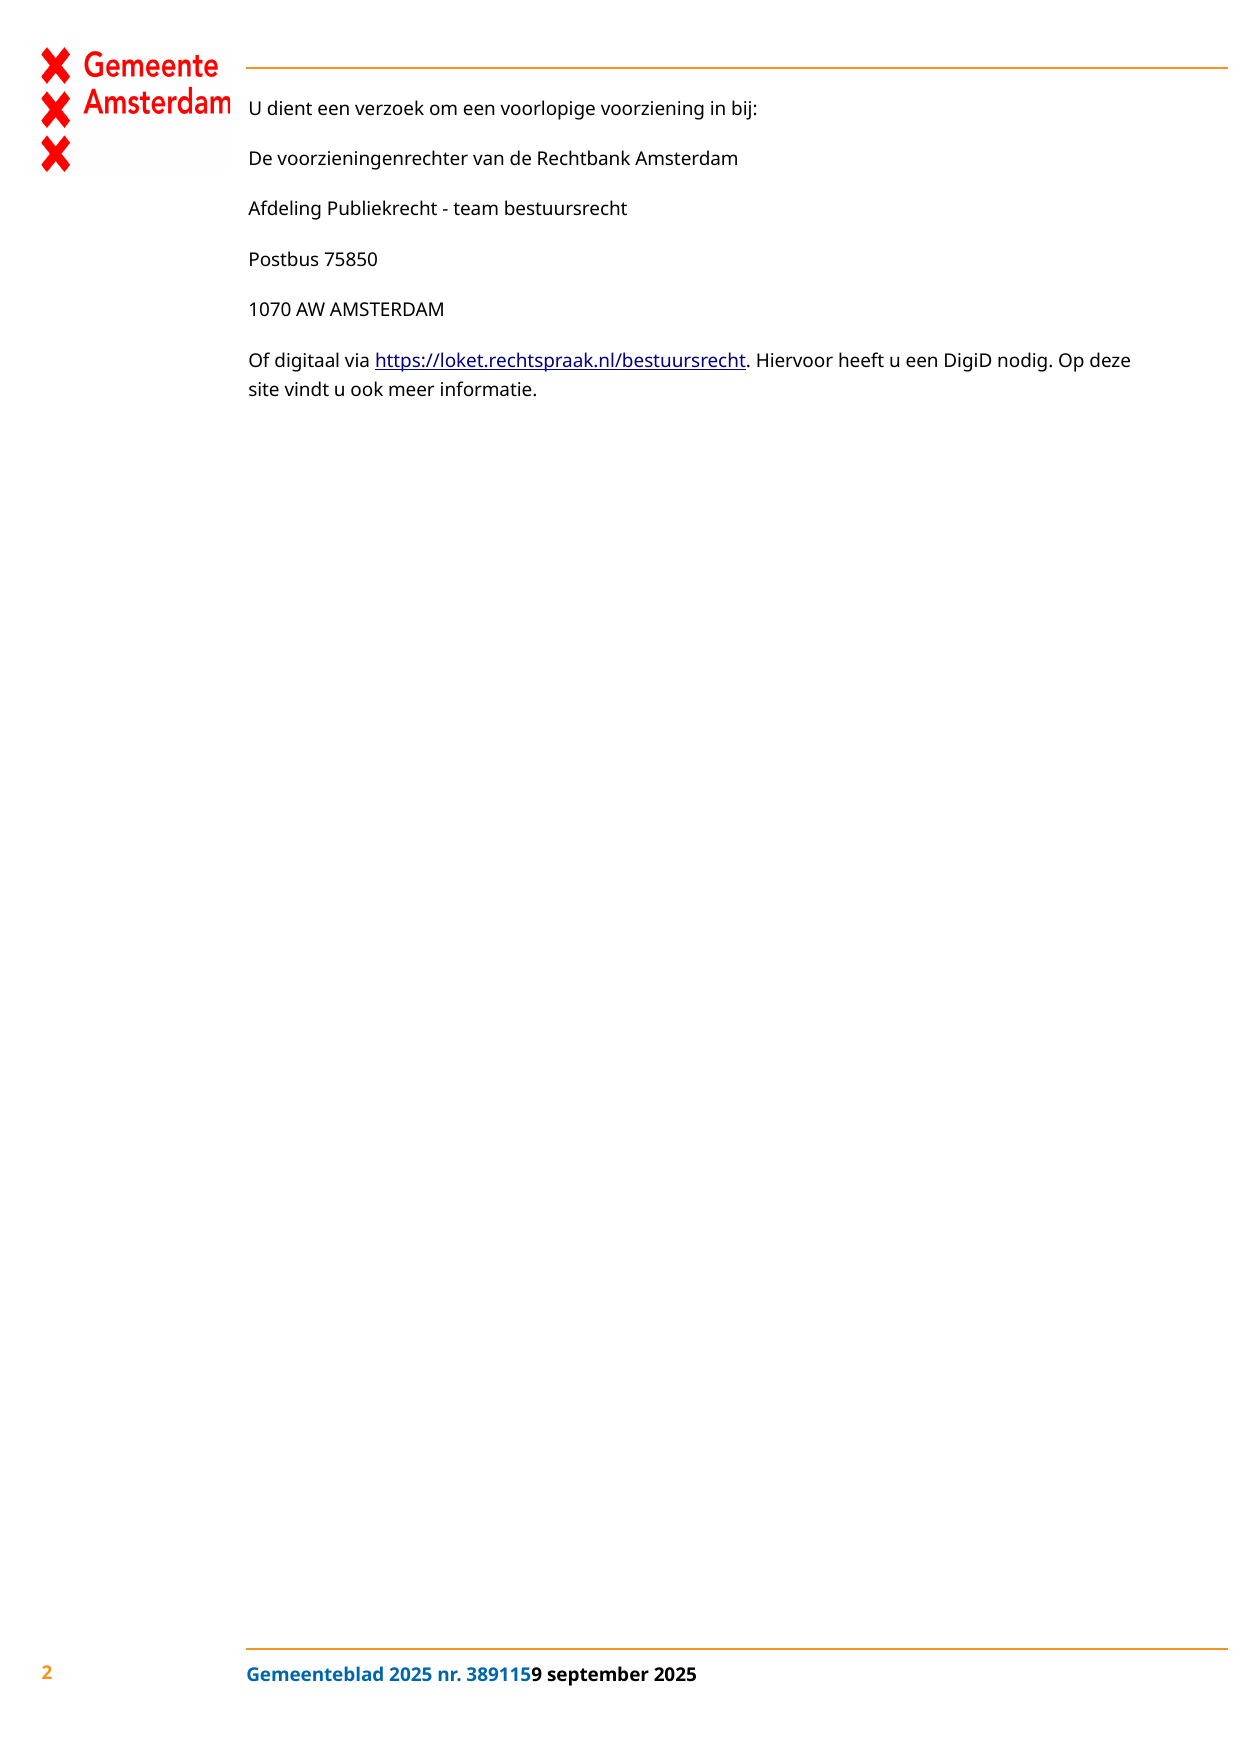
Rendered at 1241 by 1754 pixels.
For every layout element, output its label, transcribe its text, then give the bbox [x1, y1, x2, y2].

text 1070 AW AMSTERDAM [248, 296, 1152, 322]
text Afdeling Publiekrecht - team bestuursrecht [248, 196, 1152, 221]
text De voorzieningenrechter van de Rechtbank Amsterdam [248, 145, 1152, 171]
text Of digitaal via https://loket.rechtspraak.nl/bestuursrecht. Hiervoor heeft u een DigiD nodig. Op deze site vindt u ook meer informatie. [248, 347, 1152, 402]
text Postbus 75850 [248, 246, 1152, 272]
text U dient een verzoek om een voorlopige voorziening in bij: [248, 95, 1152, 121]
picture [41, 47, 231, 172]
